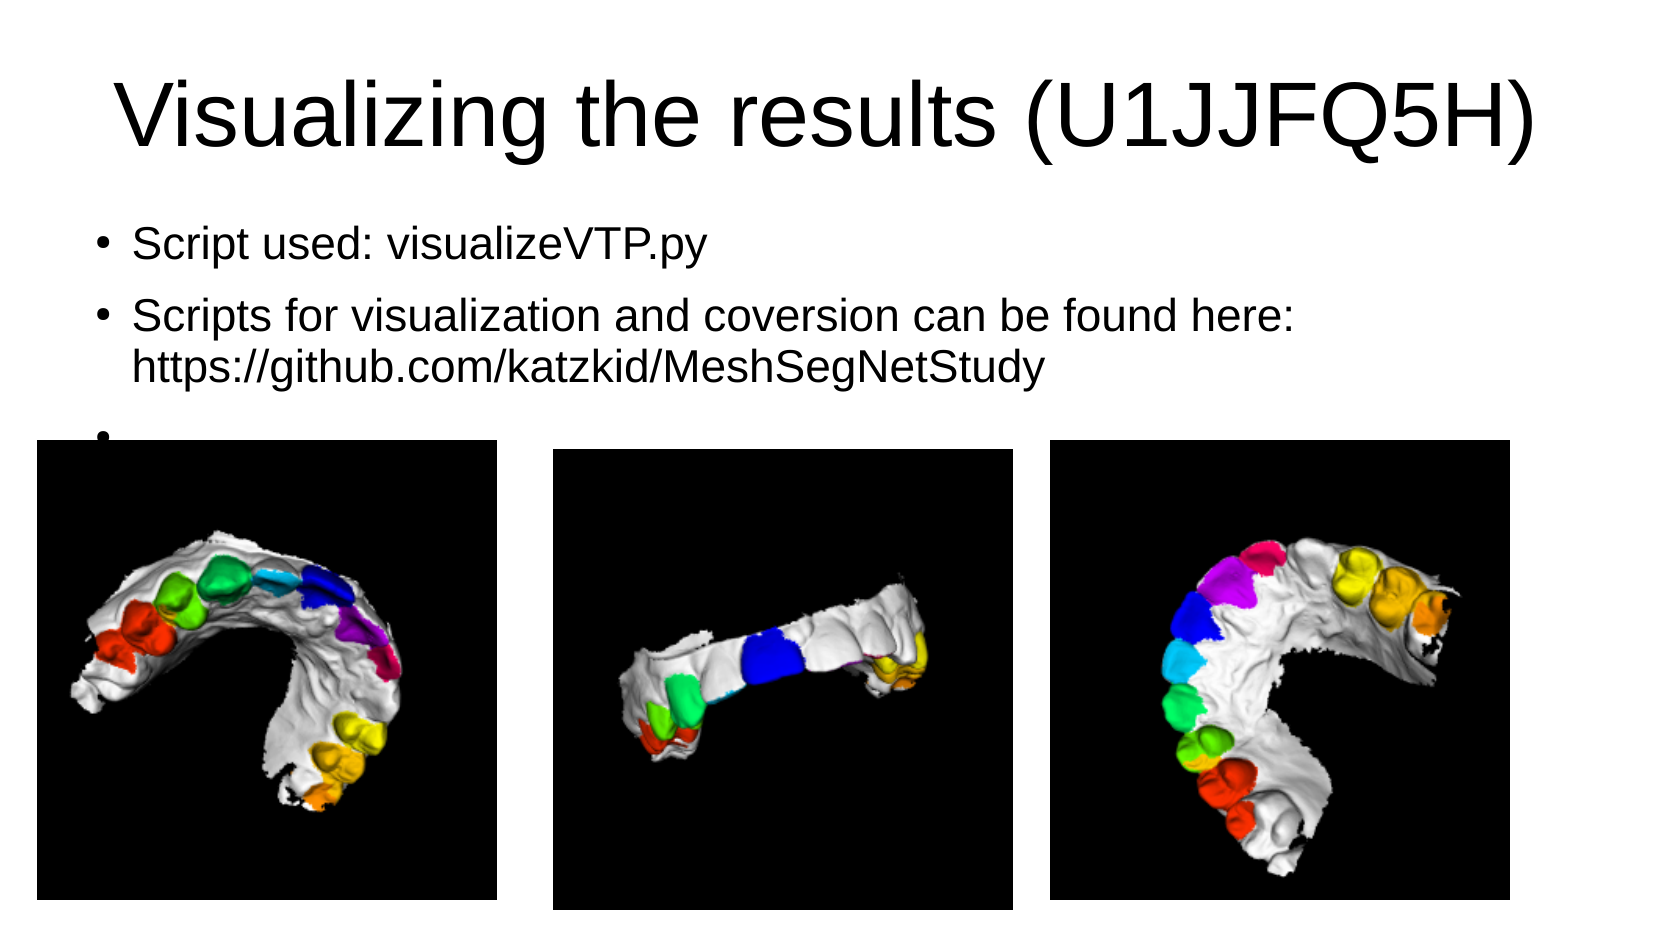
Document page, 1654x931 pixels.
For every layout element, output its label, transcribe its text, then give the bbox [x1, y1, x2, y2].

title Visualizing the results (U1JJFQ5H) [82, 37, 1571, 193]
list Script used: visualizeVTP.py Scripts for visualization and coversion can be found here: https://github.com/katzkid/MeshSegNetStudy [82, 217, 1571, 758]
picture [553, 449, 1013, 910]
picture [1050, 440, 1510, 901]
picture [37, 440, 497, 901]
